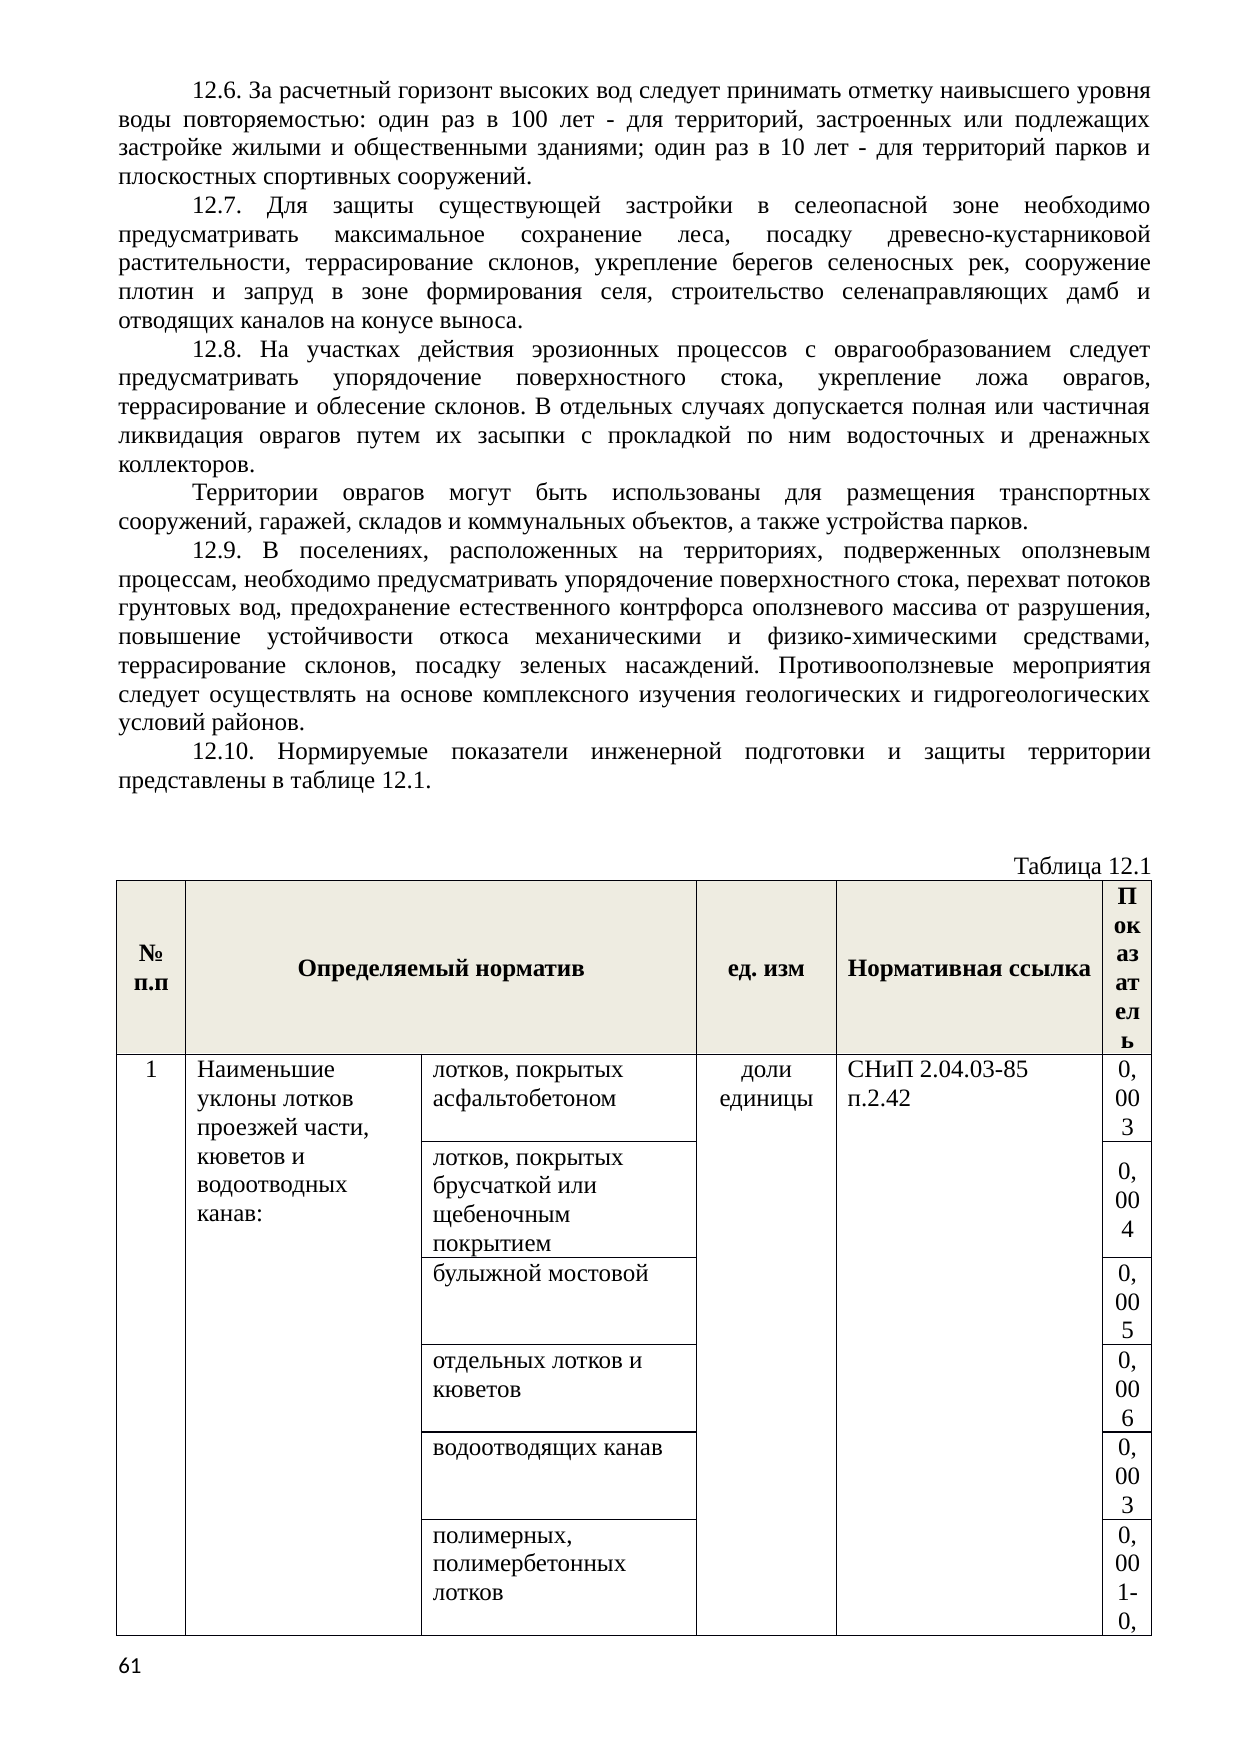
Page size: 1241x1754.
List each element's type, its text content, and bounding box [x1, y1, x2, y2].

table_cell отдельных лотков и кюветов [422, 1345, 696, 1431]
text Территории оврагов могут быть использованы для размещения транспортных сооружений, гаражей, складов и коммунальных объектов, а также устройства парков. [118, 477, 1152, 535]
table_cell водоотводящих канав [422, 1433, 696, 1519]
text 12.6. За расчетный горизонт высоких вод следует принимать отметку наивысшего уровня воды повторяемостью: один раз в 100 лет - для территорий, застроенных или подлежащих застройке жилыми и общественными зданиями; один раз в 10 лет - для территорий парков и плоскостных спортивных сооружений. [118, 75, 1152, 190]
table_cell лотков, покрытых брусчаткой или щебеночным покрытием [422, 1142, 696, 1257]
table_header Нормативная ссылка [837, 881, 1102, 1053]
table_cell 0,006 [1103, 1345, 1151, 1431]
table_header Показатель [1103, 881, 1151, 1053]
text 12.10. Нормируемые показатели инженерной подготовки и защиты территории представлены в таблице 12.1. [118, 736, 1152, 794]
table_header ед. изм [697, 881, 836, 1053]
table_cell 1 [117, 1055, 185, 1635]
table_cell 0,004 [1103, 1142, 1151, 1257]
table_cell 0,001-0,005 [1103, 1520, 1151, 1635]
table_cell полимерных, полимербетонных лотков [422, 1520, 696, 1635]
table_header Определяемый норматив [186, 881, 696, 1053]
table_header № п.п [117, 881, 185, 1053]
table_cell 0,005 [1103, 1258, 1151, 1344]
table_cell лотков, покрытых асфальтобетоном [422, 1055, 696, 1141]
table_cell 0,003 [1103, 1433, 1151, 1519]
table_cell булыжной мостовой [422, 1258, 696, 1344]
text Таблица 12.1 [118, 851, 1152, 880]
text 12.7. Для защиты существующей застройки в селеопасной зоне необходимо предусматривать максимальное сохранение леса, посадку древесно-кустарниковой растительности, террасирование склонов, укрепление берегов селеносных рек, сооружение плотин и запруд в зоне формирования селя, строительство селенаправляющих дамб и отводящих каналов на конусе выноса. [118, 190, 1152, 334]
text 12.9. В поселениях, расположенных на территориях, подверженных оползневым процессам, необходимо предусматривать упорядочение поверхностного стока, перехват потоков грунтовых вод, предохранение естественного контрфорса оползневого массива от разрушения, повышение устойчивости откоса механическими и физико-химическими средствами, террасирование склонов, посадку зеленых насаждений. Противооползневые мероприятия следует осуществлять на основе комплексного изучения геологических и гидрогеологических условий районов. [118, 535, 1152, 736]
text 12.8. На участках действия эрозионных процессов с оврагообразованием следует предусматривать упорядочение поверхностного стока, укрепление ложа оврагов, террасирование и облесение склонов. В отдельных случаях допускается полная или частичная ликвидация оврагов путем их засыпки с прокладкой по ним водосточных и дренажных коллекторов. [118, 334, 1152, 477]
table_cell доли единицы [697, 1055, 836, 1635]
table_cell СНиП 2.04.03-85 п.2.42 [837, 1055, 1102, 1635]
table_cell 0,003 [1103, 1055, 1151, 1141]
table_cell Наименьшие уклоны лотков проезжей части, кюветов и водоотводных канав: [186, 1055, 421, 1635]
